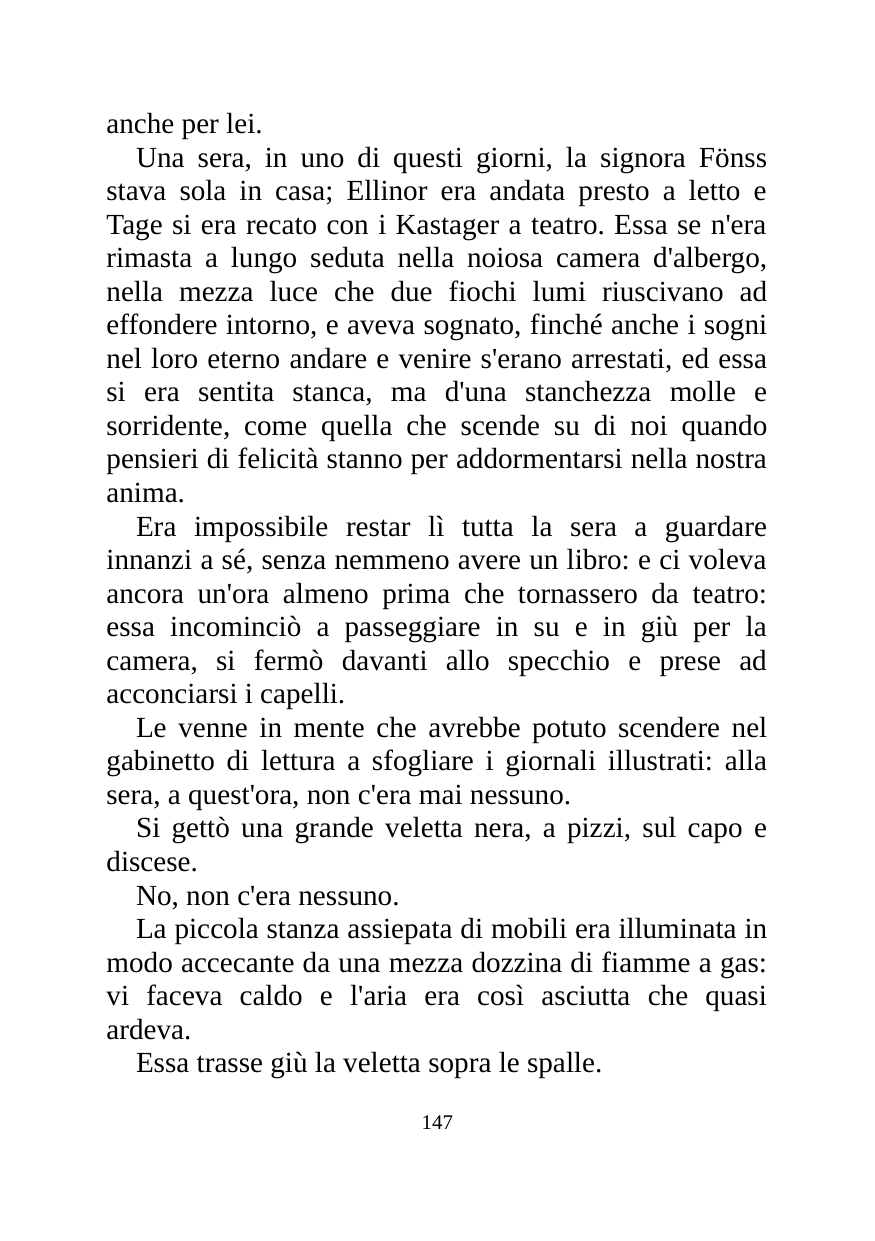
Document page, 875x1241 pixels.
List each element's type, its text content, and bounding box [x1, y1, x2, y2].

text La piccola stanza assiepata di mobili era illuminata in modo accecante da una mezza dozzina di fiamme a gas: vi faceva caldo e l'aria era così asciutta che quasi ardeva. [106, 911, 768, 1045]
text Essa trasse giù la veletta sopra le spalle. [106, 1045, 768, 1079]
text Era impossibile restar lì tutta la sera a guardare innanzi a sé, senza nemmeno avere un libro: e ci voleva ancora un'ora almeno prima che tornassero da teatro: essa incominciò a passeggiare in su e in giù per la camera, si fermò davanti allo specchio e prese ad acconciarsi i capelli. [106, 509, 768, 710]
text anche per lei. [106, 106, 768, 140]
text No, non c'era nessuno. [106, 878, 768, 911]
text Si gettò una grande veletta nera, a pizzi, sul capo e discese. [106, 811, 768, 878]
text Una sera, in uno di questi giorni, la signora Fönss stava sola in casa; Ellinor era andata presto a letto e Tage si era recato con i Kastager a teatro. Essa se n'era rimasta a lungo seduta nella noiosa camera d'albergo, nella mezza luce che due fiochi lumi riuscivano ad effondere intorno, e aveva sognato, finché anche i sogni nel loro eterno andare e venire s'erano arrestati, ed essa si era sentita stanca, ma d'una stanchezza molle e sorridente, come quella che scende su di noi quando pensieri di felicità stanno per addormentarsi nella nostra anima. [106, 140, 768, 509]
text Le venne in mente che avrebbe potuto scendere nel gabinetto di lettura a sfogliare i giornali illustrati: alla sera, a quest'ora, non c'era mai nessuno. [106, 710, 768, 811]
